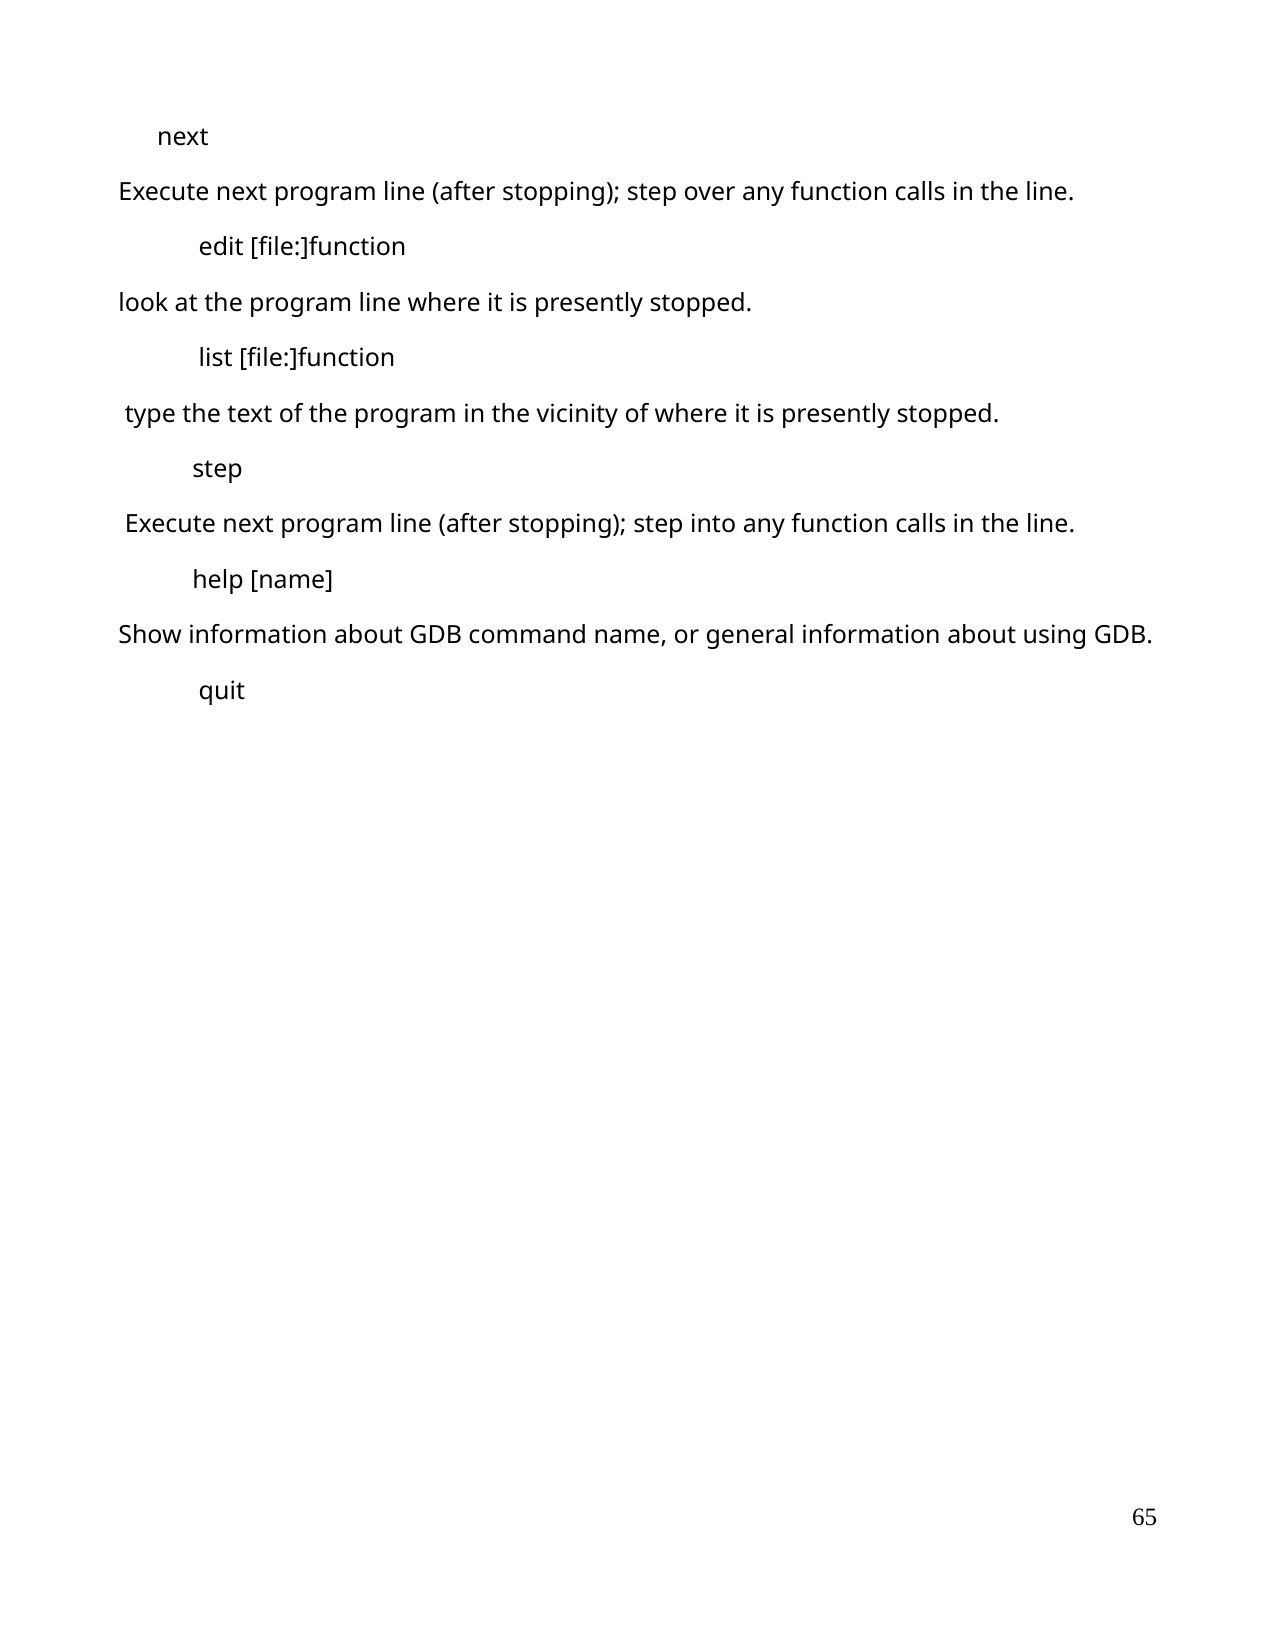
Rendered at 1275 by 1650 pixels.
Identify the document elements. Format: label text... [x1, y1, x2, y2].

text look at the program line where it is presently stopped. [118, 284, 1157, 318]
text edit [file:]function [118, 229, 1157, 263]
text help [name] [118, 561, 1157, 596]
text quit [118, 672, 1157, 706]
text next [118, 118, 1157, 152]
text step [118, 451, 1157, 485]
text Show information about GDB command name, or general information about using GDB. [118, 617, 1157, 651]
text type the text of the program in the vicinity of where it is presently stopped. [118, 395, 1157, 429]
text Execute next program line (after stopping); step into any function calls in the line. [118, 506, 1157, 540]
text Execute next program line (after stopping); step over any function calls in the line. [118, 173, 1157, 208]
text list [file:]function [118, 340, 1157, 374]
